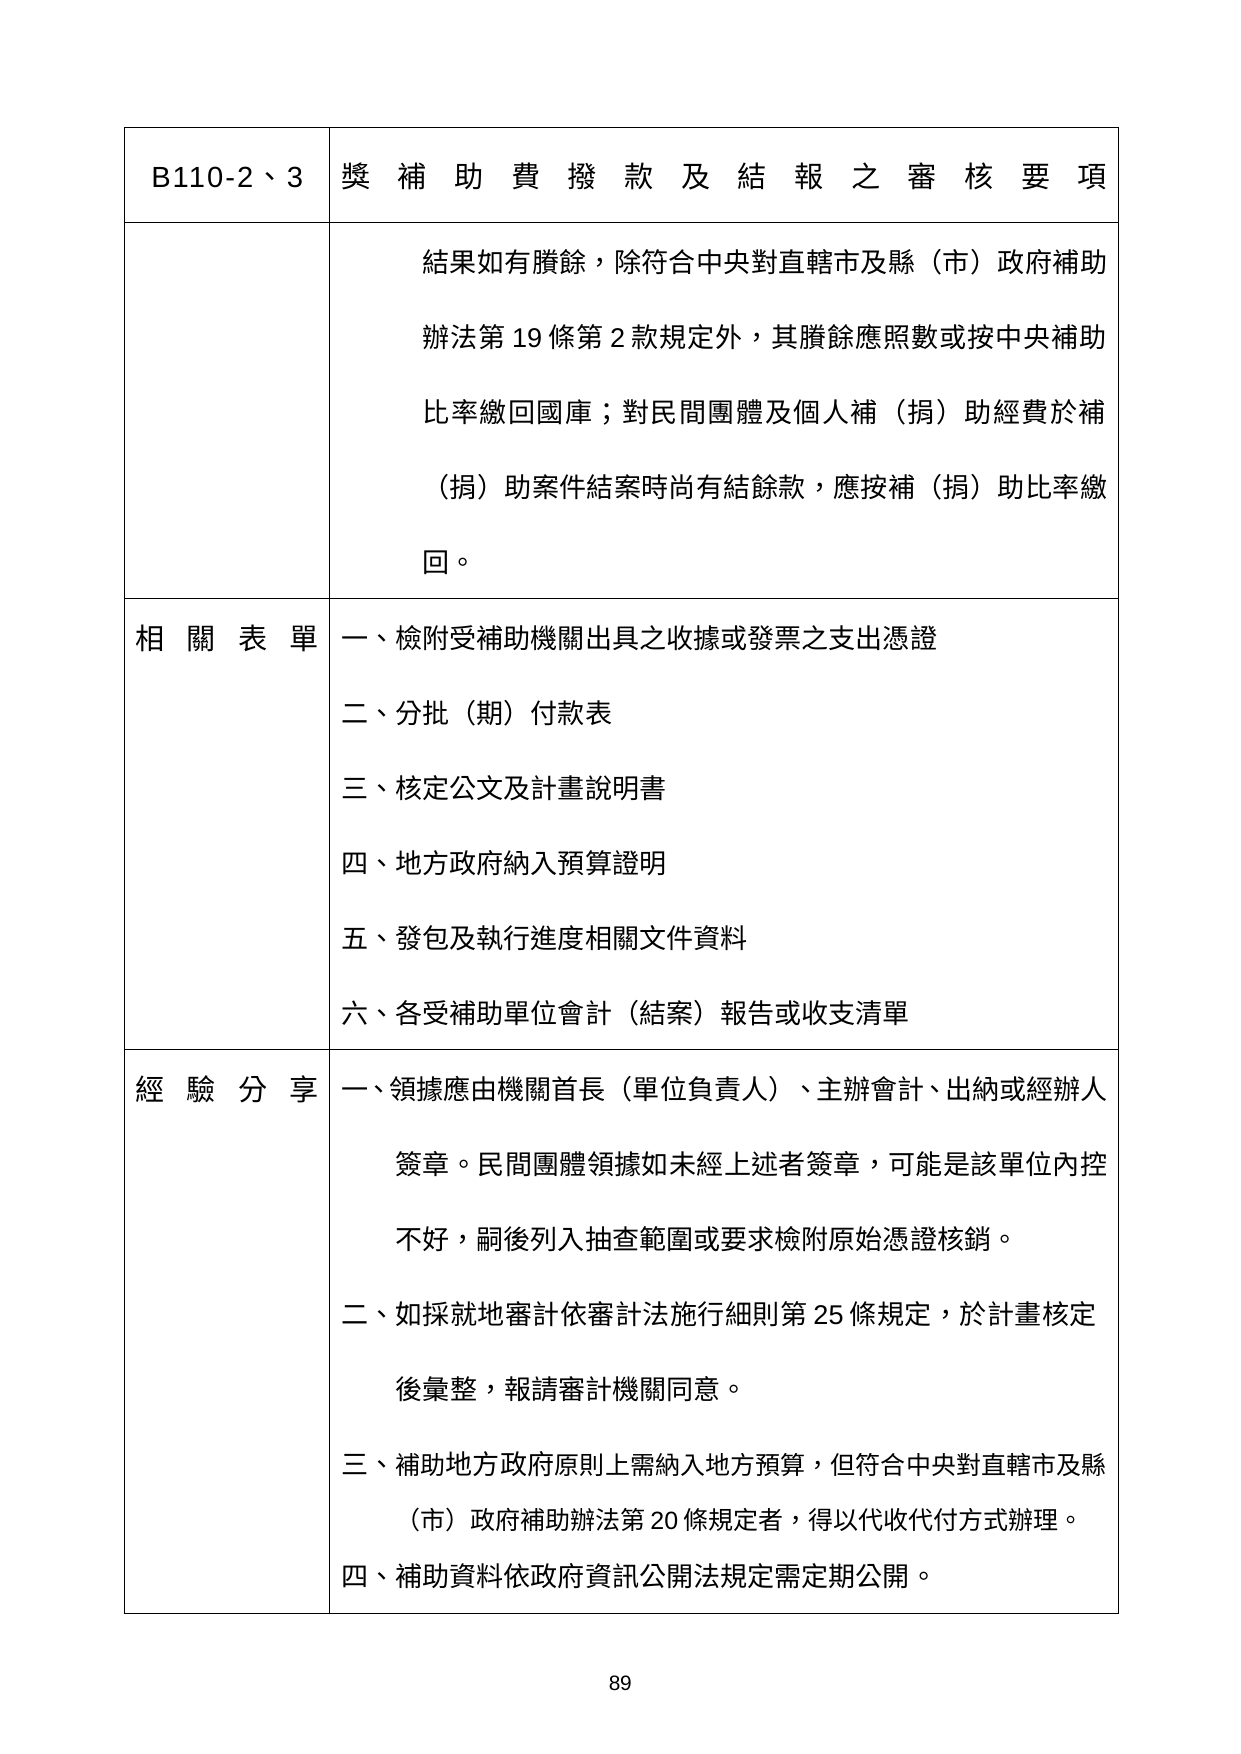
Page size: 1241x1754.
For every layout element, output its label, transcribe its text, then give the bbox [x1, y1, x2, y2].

table_cell [125, 223, 329, 598]
table_cell 相關表單 [125, 599, 329, 1049]
table_header B110-2、3 [125, 128, 329, 222]
table_cell 結果如有賸餘，除符合中央對直轄市及縣（市）政府補助辦法第19條第2款規定外，其賸餘應照數或按中央補助比率繳回國庫；對民間團體及個人補（捐）助經費於補（捐）助案件結案時尚有結餘款，應按補（捐）助比率繳回。 [330, 223, 1118, 598]
table_cell 一、檢附受補助機關出具之收據或發票之支出憑證 二、分批（期）付款表 三、核定公文及計畫說明書 四、地方政府納入預算證明 五、發包及執行進度相關文件資料 六、各受補助單位會計（結案）報告或收支清單 [330, 599, 1118, 1049]
table_cell 經驗分享 [125, 1050, 329, 1612]
table_cell 一、領據應由機關首長（單位負責人）、主辦會計、出納或經辦人簽章。民間團體領據如未經上述者簽章，可能是該單位內控不好，嗣後列入抽查範圍或要求檢附原始憑證核銷。 二、如採就地審計依審計法施行細則第25條規定，於計畫核定後彙整，報請審計機關同意。 三、補助地方政府原則上需納入地方預算，但符合中央對直轄市及縣（市）政府補助辦法第20條規定者，得以代收代付方式辦理。 四、補助資料依政府資訊公開法規定需定期公開。 [330, 1050, 1118, 1612]
table_header 獎補助費撥款及結報之審核要項 [330, 128, 1118, 222]
